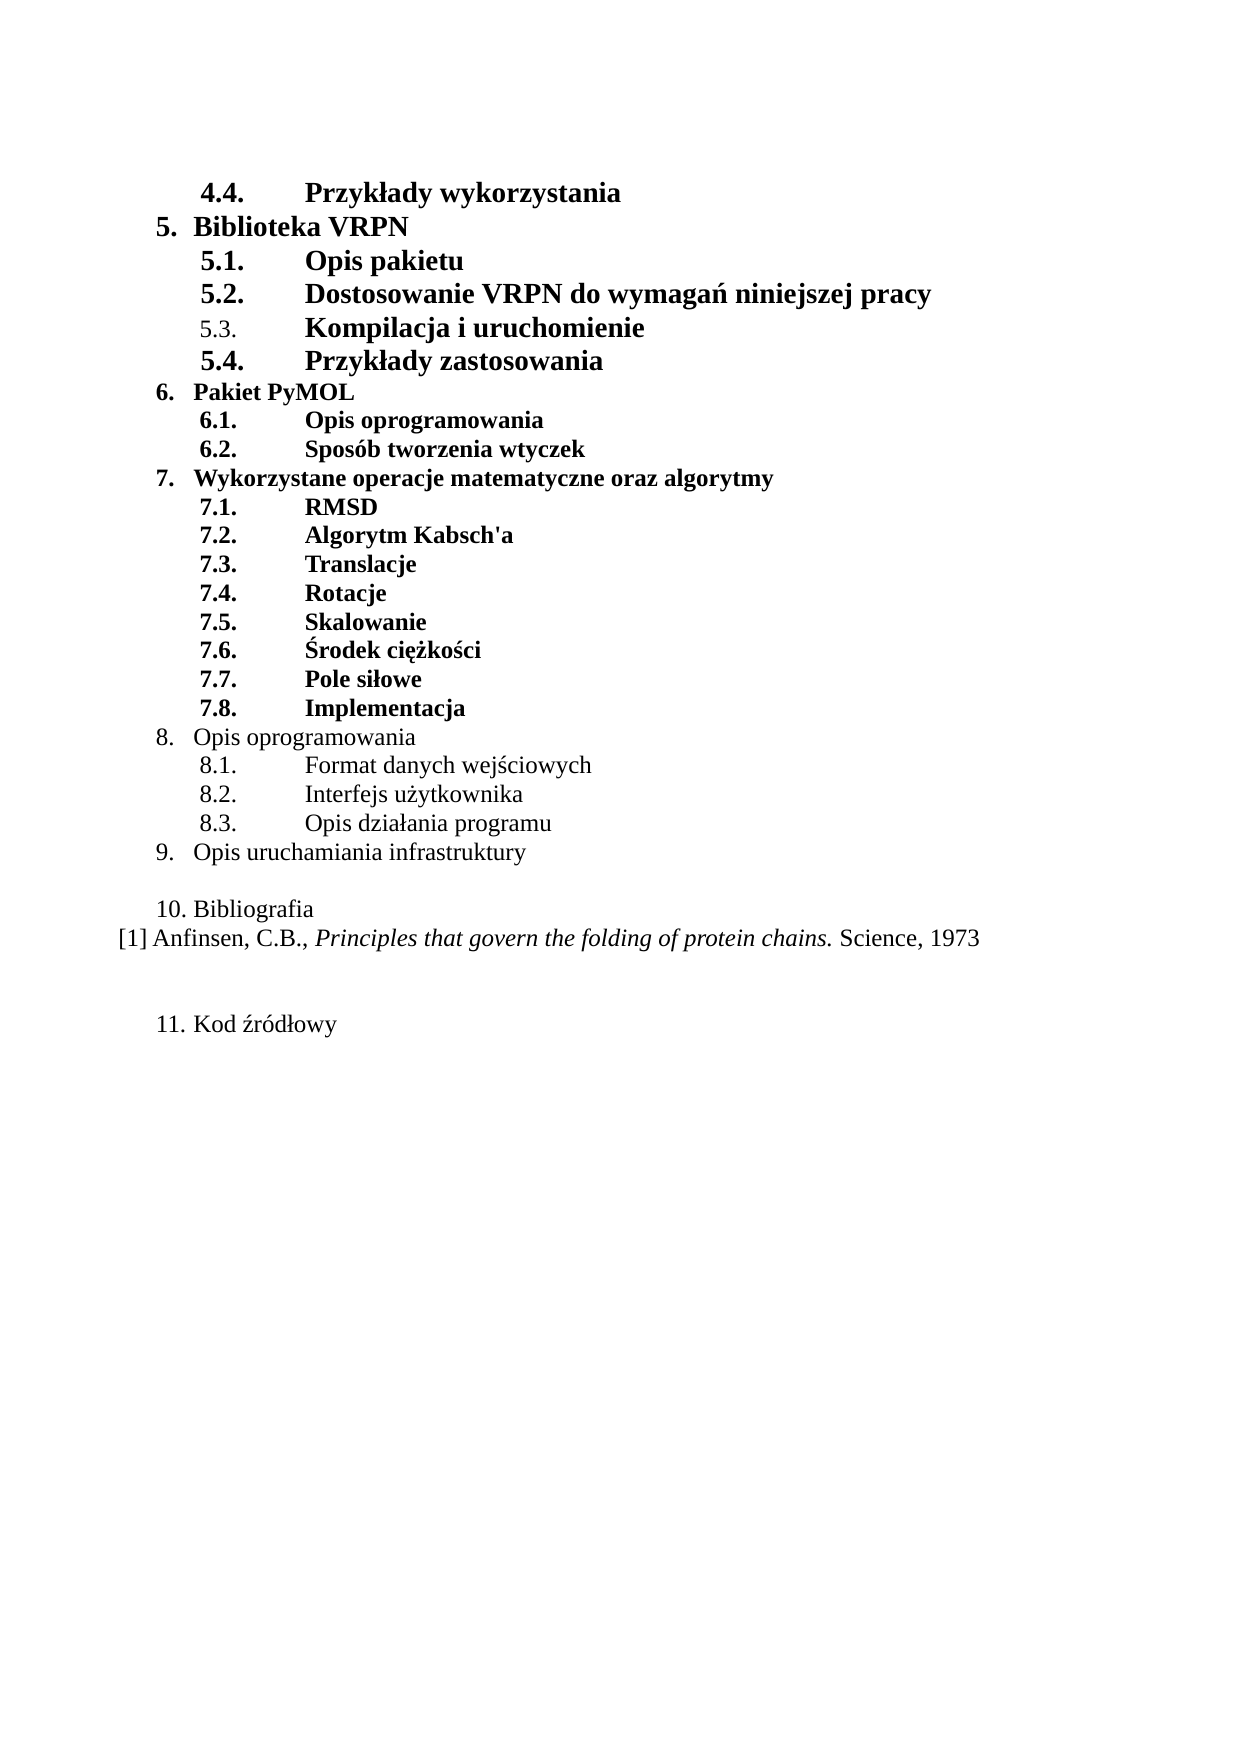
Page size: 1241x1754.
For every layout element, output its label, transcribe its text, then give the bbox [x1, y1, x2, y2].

list Kompilacja i uruchomienie [193, 310, 1122, 343]
list Przykłady wykorzystania [193, 176, 1122, 209]
list Wykorzystane operacje matematyczne oraz algorytmy [156, 463, 1122, 492]
list Opis oprogramowania [193, 406, 1122, 434]
list Opis oprogramowania [156, 722, 1122, 751]
text [1] Anfinsen, C.B., Principles that govern the folding of protein chains. Science, 1973 [118, 923, 1122, 952]
list RMSD [193, 492, 1122, 521]
list Pakiet PyMOL [156, 377, 1122, 406]
list Pole siłowe [193, 664, 1122, 693]
list Implementacja [193, 693, 1122, 722]
list Biblioteka VRPN [156, 209, 1122, 243]
list Translacje [193, 549, 1122, 578]
list Skalowanie [193, 607, 1122, 636]
list Kod źródłowy [156, 1009, 1122, 1038]
list Opis działania programu [193, 808, 1122, 837]
list Interfejs użytkownika [193, 779, 1122, 808]
list Algorytm Kabsch'a [193, 521, 1122, 549]
list Format danych wejściowych [193, 751, 1122, 779]
list Bibliografia [156, 894, 1122, 923]
list Sposób tworzenia wtyczek [193, 434, 1122, 463]
list Rotacje [193, 578, 1122, 607]
list Dostosowanie VRPN do wymagań niniejszej pracy [193, 276, 1122, 310]
list Opis uruchamiania infrastruktury [156, 837, 1122, 866]
list Opis pakietu [193, 243, 1122, 276]
list Przykłady zastosowania [193, 343, 1122, 377]
list Środek ciężkości [193, 636, 1122, 664]
